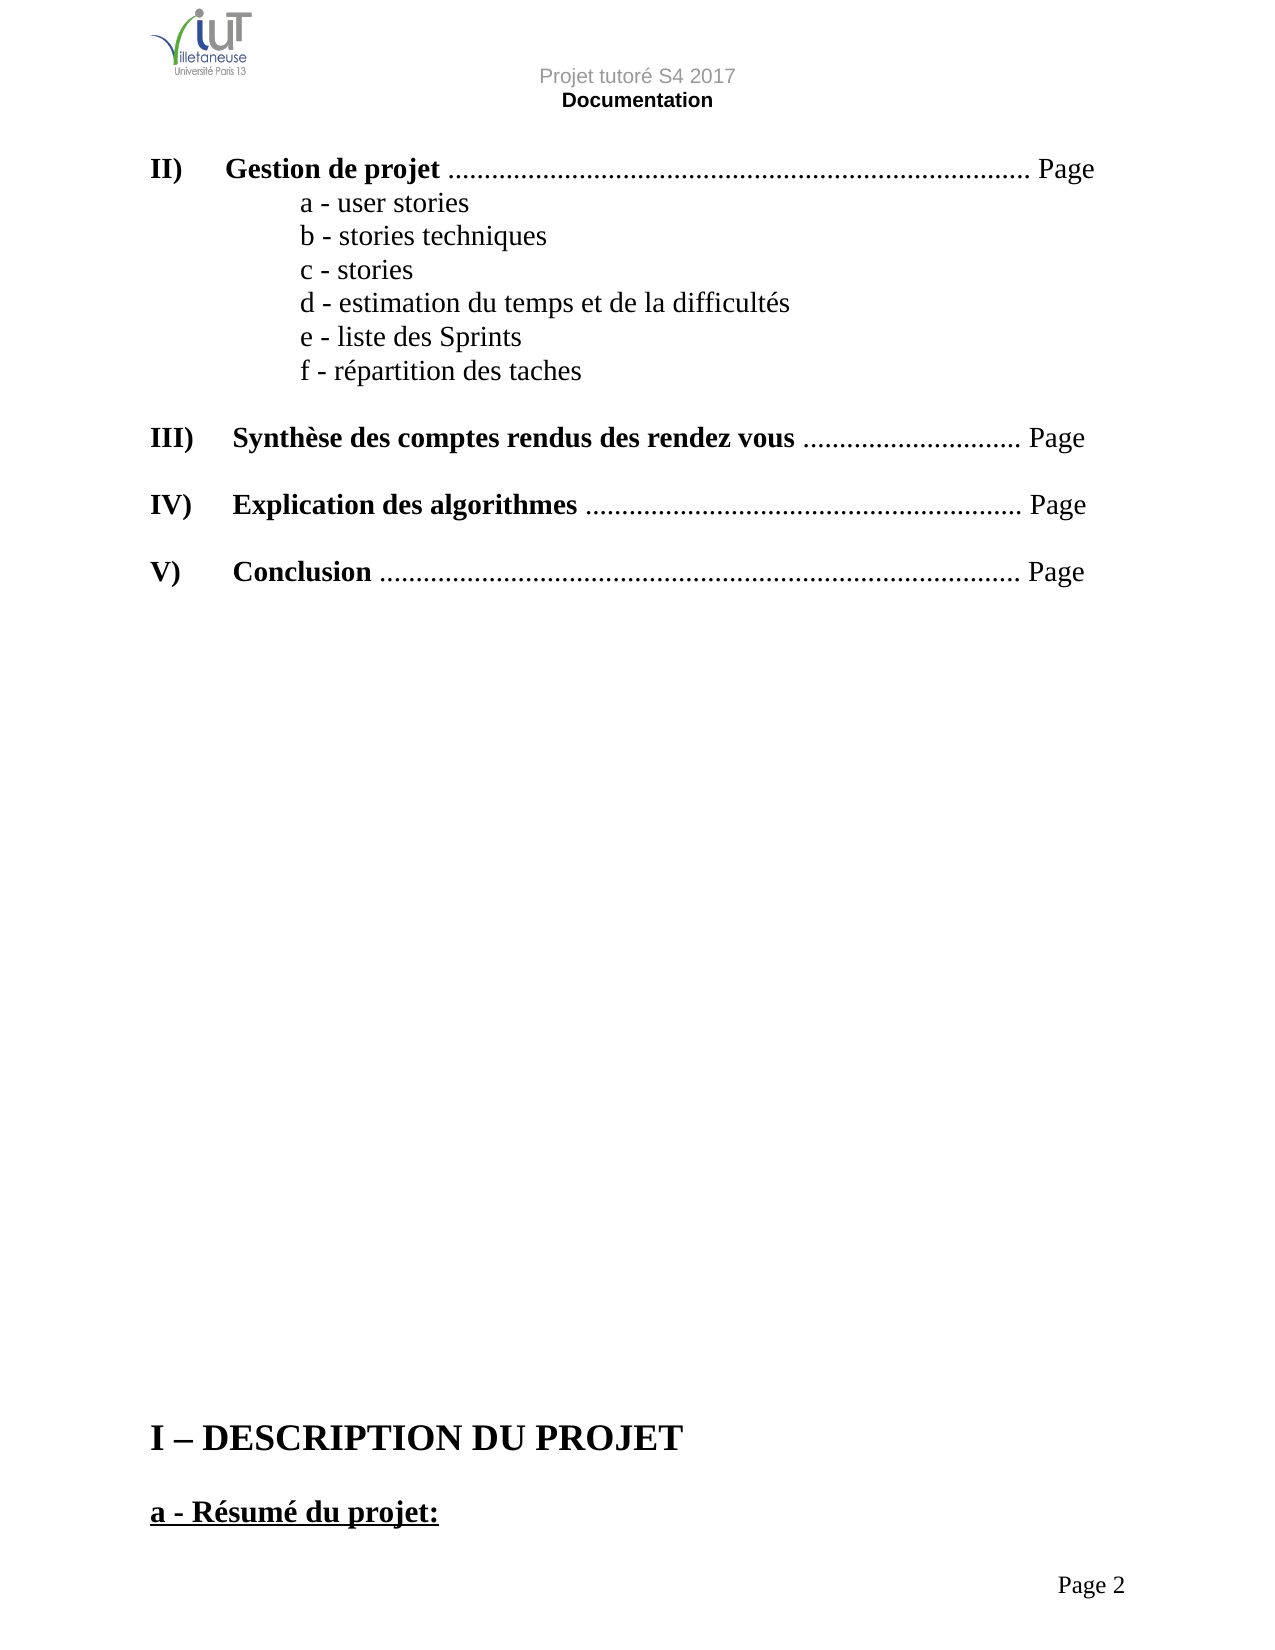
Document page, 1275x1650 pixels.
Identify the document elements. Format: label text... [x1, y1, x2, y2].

text a - Résumé du projet: [150, 1493, 1125, 1529]
text a - user stories [150, 185, 1125, 218]
text III) Synthèse des comptes rendus des rendez vous .............................. Page [150, 420, 1125, 453]
text IV) Explication des algorithmes ............................................................ Page [150, 487, 1125, 520]
text c - stories [150, 252, 1125, 286]
text b - stories techniques [150, 218, 1125, 252]
text V) Conclusion ........................................................................................ Page [150, 554, 1125, 587]
text d - estimation du temps et de la difficultés [150, 286, 1125, 319]
text f - répartition des taches [150, 353, 1125, 386]
text e - liste des Sprints [150, 319, 1125, 353]
text I – DESCRIPTION DU PROJET [150, 1415, 1125, 1458]
text II) Gestion de projet ................................................................................ Page [150, 151, 1125, 185]
